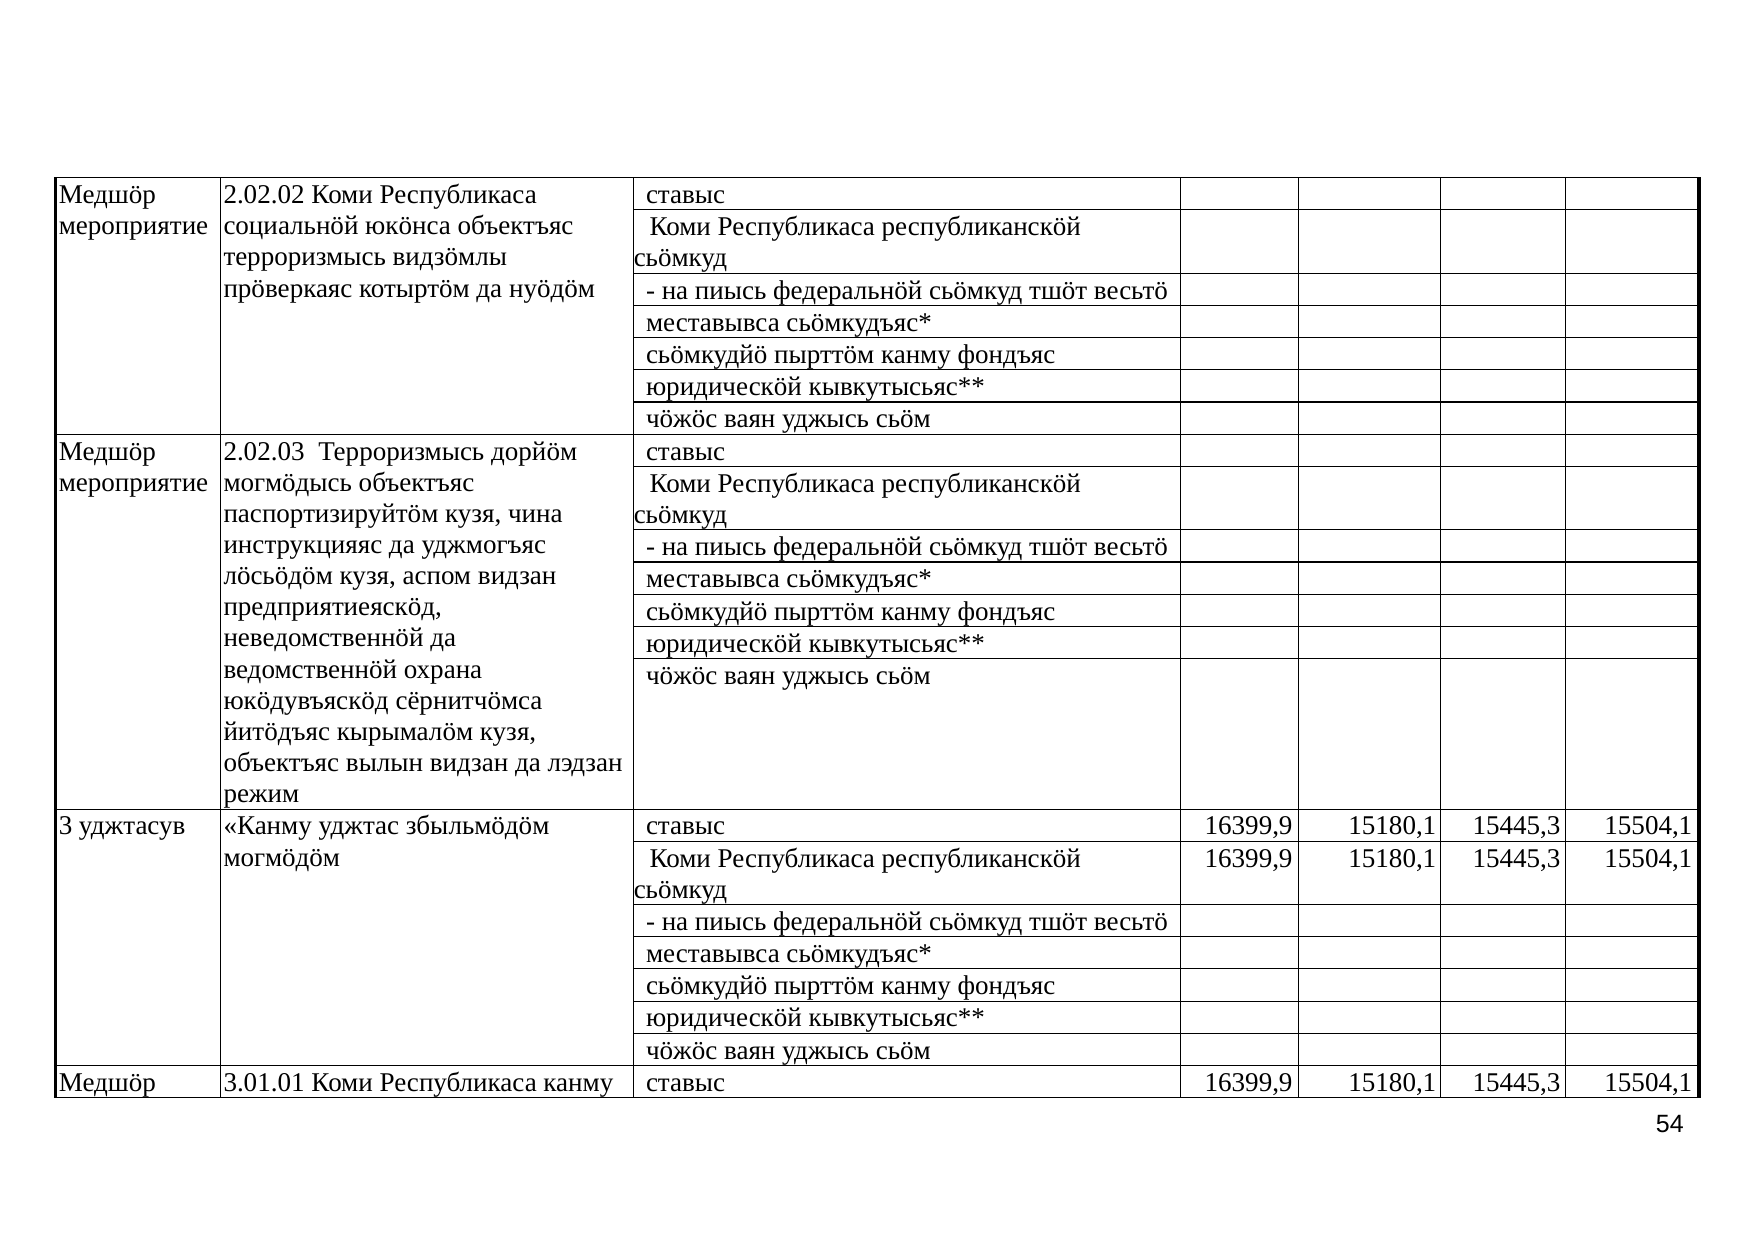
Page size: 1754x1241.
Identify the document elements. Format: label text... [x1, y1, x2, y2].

table_cell [1441, 370, 1565, 401]
table_cell [1181, 937, 1298, 968]
table_cell 15504,1 [1566, 842, 1697, 904]
table_cell 15180,1 [1299, 1066, 1440, 1097]
table_cell [1181, 1034, 1298, 1065]
table_cell [1566, 210, 1697, 273]
table_cell [1441, 1002, 1565, 1033]
table_cell [1299, 435, 1440, 466]
table_cell 3 уджтасув [57, 810, 220, 1065]
table_cell [1566, 905, 1697, 936]
table_cell 15180,1 [1299, 810, 1440, 841]
table_cell меставывса сьӧмкудъяс* [634, 563, 1180, 593]
table_cell ставыс [634, 810, 1180, 841]
table_cell [1181, 530, 1298, 561]
table_cell [1299, 210, 1440, 273]
table_cell 16399,9 [1181, 1066, 1298, 1097]
table_cell 15504,1 [1566, 810, 1697, 841]
table_cell чӧжӧс ваян уджысь сьӧм [634, 403, 1180, 434]
table_cell 15504,1 [1566, 1066, 1697, 1097]
table_cell [1299, 338, 1440, 369]
table_cell 15445,3 [1441, 1066, 1565, 1097]
table_cell [1566, 627, 1697, 658]
table_cell [1181, 210, 1298, 273]
table_cell [1566, 1002, 1697, 1033]
table_cell [1299, 370, 1440, 401]
table_cell [1181, 467, 1298, 529]
table_cell [1181, 595, 1298, 626]
table_cell юридическӧй кывкутысьяс** [634, 1002, 1180, 1033]
table_cell [1566, 370, 1697, 401]
table_cell юридическӧй кывкутысьяс** [634, 370, 1180, 401]
table_cell [1299, 595, 1440, 626]
table_cell [1441, 659, 1565, 808]
table_cell [1441, 969, 1565, 1001]
table_cell [1181, 627, 1298, 658]
table_cell [1441, 210, 1565, 273]
table_cell юридическӧй кывкутысьяс** [634, 627, 1180, 658]
table_cell Коми Республикаса республиканскӧй сьӧмкуд [634, 842, 1180, 904]
table_cell [1566, 178, 1697, 209]
table_cell [1299, 274, 1440, 305]
table_cell [1441, 937, 1565, 968]
table_cell [1181, 905, 1298, 936]
table_cell [1566, 403, 1697, 434]
table_cell [1181, 338, 1298, 369]
table_cell [1566, 563, 1697, 593]
table_cell [1299, 937, 1440, 968]
table_cell меставывса сьӧмкудъяс* [634, 306, 1180, 337]
table_cell [1299, 178, 1440, 209]
table_cell [1299, 467, 1440, 529]
table_cell [1299, 1002, 1440, 1033]
table_cell [1441, 435, 1565, 466]
table_cell [1566, 435, 1697, 466]
table_cell 16399,9 [1181, 842, 1298, 904]
table_cell - на пиысь федеральнӧй сьӧмкуд тшӧт весьтӧ [634, 530, 1180, 561]
table_cell [1181, 659, 1298, 808]
table_cell 2.02.03 Терроризмысь дорйӧм могмӧдысь объектъяс паспортизируйтӧм кузя, чина инструкцияяс да уджмогъяс лӧсьӧдӧм кузя, аспом видзан предприятиеяскӧд, неведомственнӧй да ведомственнӧй охрана юкӧдувъяскӧд сёрнитчӧмса йитӧдъяс кырымалӧм кузя, объектъяс вылын видзан да лэдзан режим [221, 435, 633, 808]
table_cell 2.02.02 Коми Республикаса социальнӧй юкӧнса объектъяс терроризмысь видзӧмлы прӧверкаяс котыртӧм да нуӧдӧм [221, 178, 633, 434]
table_cell сьӧмкудйӧ пырттӧм канму фондъяс [634, 969, 1180, 1001]
table_cell [1441, 530, 1565, 561]
table_cell [1299, 969, 1440, 1001]
table_cell [1441, 274, 1565, 305]
table_cell [1299, 530, 1440, 561]
table_cell [1181, 178, 1298, 209]
table_cell [1181, 563, 1298, 593]
table_cell [1181, 274, 1298, 305]
table_cell чӧжӧс ваян уджысь сьӧм [634, 1034, 1180, 1065]
table_cell [1299, 563, 1440, 593]
table_cell [1299, 1034, 1440, 1065]
table_cell [1441, 563, 1565, 593]
table_cell [1441, 627, 1565, 658]
table_cell [1441, 595, 1565, 626]
table_cell [1566, 659, 1697, 808]
table_cell 15445,3 [1441, 810, 1565, 841]
table_cell [1181, 969, 1298, 1001]
table_cell Медшӧр мероприятие [57, 178, 220, 434]
table_cell - на пиысь федеральнӧй сьӧмкуд тшӧт весьтӧ [634, 274, 1180, 305]
table_cell [1441, 403, 1565, 434]
table_cell [1299, 403, 1440, 434]
table_cell [1299, 905, 1440, 936]
table_cell [1299, 306, 1440, 337]
table_cell [1441, 306, 1565, 337]
table_cell [1566, 1034, 1697, 1065]
table_cell [1441, 905, 1565, 936]
table_cell сьӧмкудйӧ пырттӧм канму фондъяс [634, 338, 1180, 369]
table_cell ставыс [634, 178, 1180, 209]
table_cell [1566, 467, 1697, 529]
table_cell [1566, 937, 1697, 968]
table_cell 16399,9 [1181, 810, 1298, 841]
table_cell [1566, 306, 1697, 337]
table_cell [1181, 403, 1298, 434]
table_cell Коми Республикаса республиканскӧй сьӧмкуд [634, 467, 1180, 529]
table_cell «Канму уджтас збыльмӧдӧм могмӧдӧм [221, 810, 633, 1065]
table_cell Коми Республикаса республиканскӧй сьӧмкуд [634, 210, 1180, 273]
table_cell ставыс [634, 435, 1180, 466]
table_cell [1181, 370, 1298, 401]
table_cell [1566, 274, 1697, 305]
table_cell Медшӧр [57, 1066, 220, 1097]
table_cell чӧжӧс ваян уджысь сьӧм [634, 659, 1180, 808]
table_cell 15445,3 [1441, 842, 1565, 904]
table_cell 15180,1 [1299, 842, 1440, 904]
table_cell [1299, 627, 1440, 658]
table_cell [1299, 659, 1440, 808]
table_cell Медшӧр мероприятие [57, 435, 220, 808]
table_cell [1181, 1002, 1298, 1033]
table_cell меставывса сьӧмкудъяс* [634, 937, 1180, 968]
table_cell 3.01.01 Коми Республикаса канму [221, 1066, 633, 1097]
table_cell [1181, 306, 1298, 337]
table_cell [1181, 435, 1298, 466]
table_cell сьӧмкудйӧ пырттӧм канму фондъяс [634, 595, 1180, 626]
table_cell - на пиысь федеральнӧй сьӧмкуд тшӧт весьтӧ [634, 905, 1180, 936]
table_cell [1441, 178, 1565, 209]
table_cell [1441, 1034, 1565, 1065]
table_cell [1566, 338, 1697, 369]
table_cell [1566, 969, 1697, 1001]
table_cell [1566, 530, 1697, 561]
table_cell [1566, 595, 1697, 626]
table_cell [1441, 338, 1565, 369]
table_cell [1441, 467, 1565, 529]
table_cell ставыс [634, 1066, 1180, 1097]
